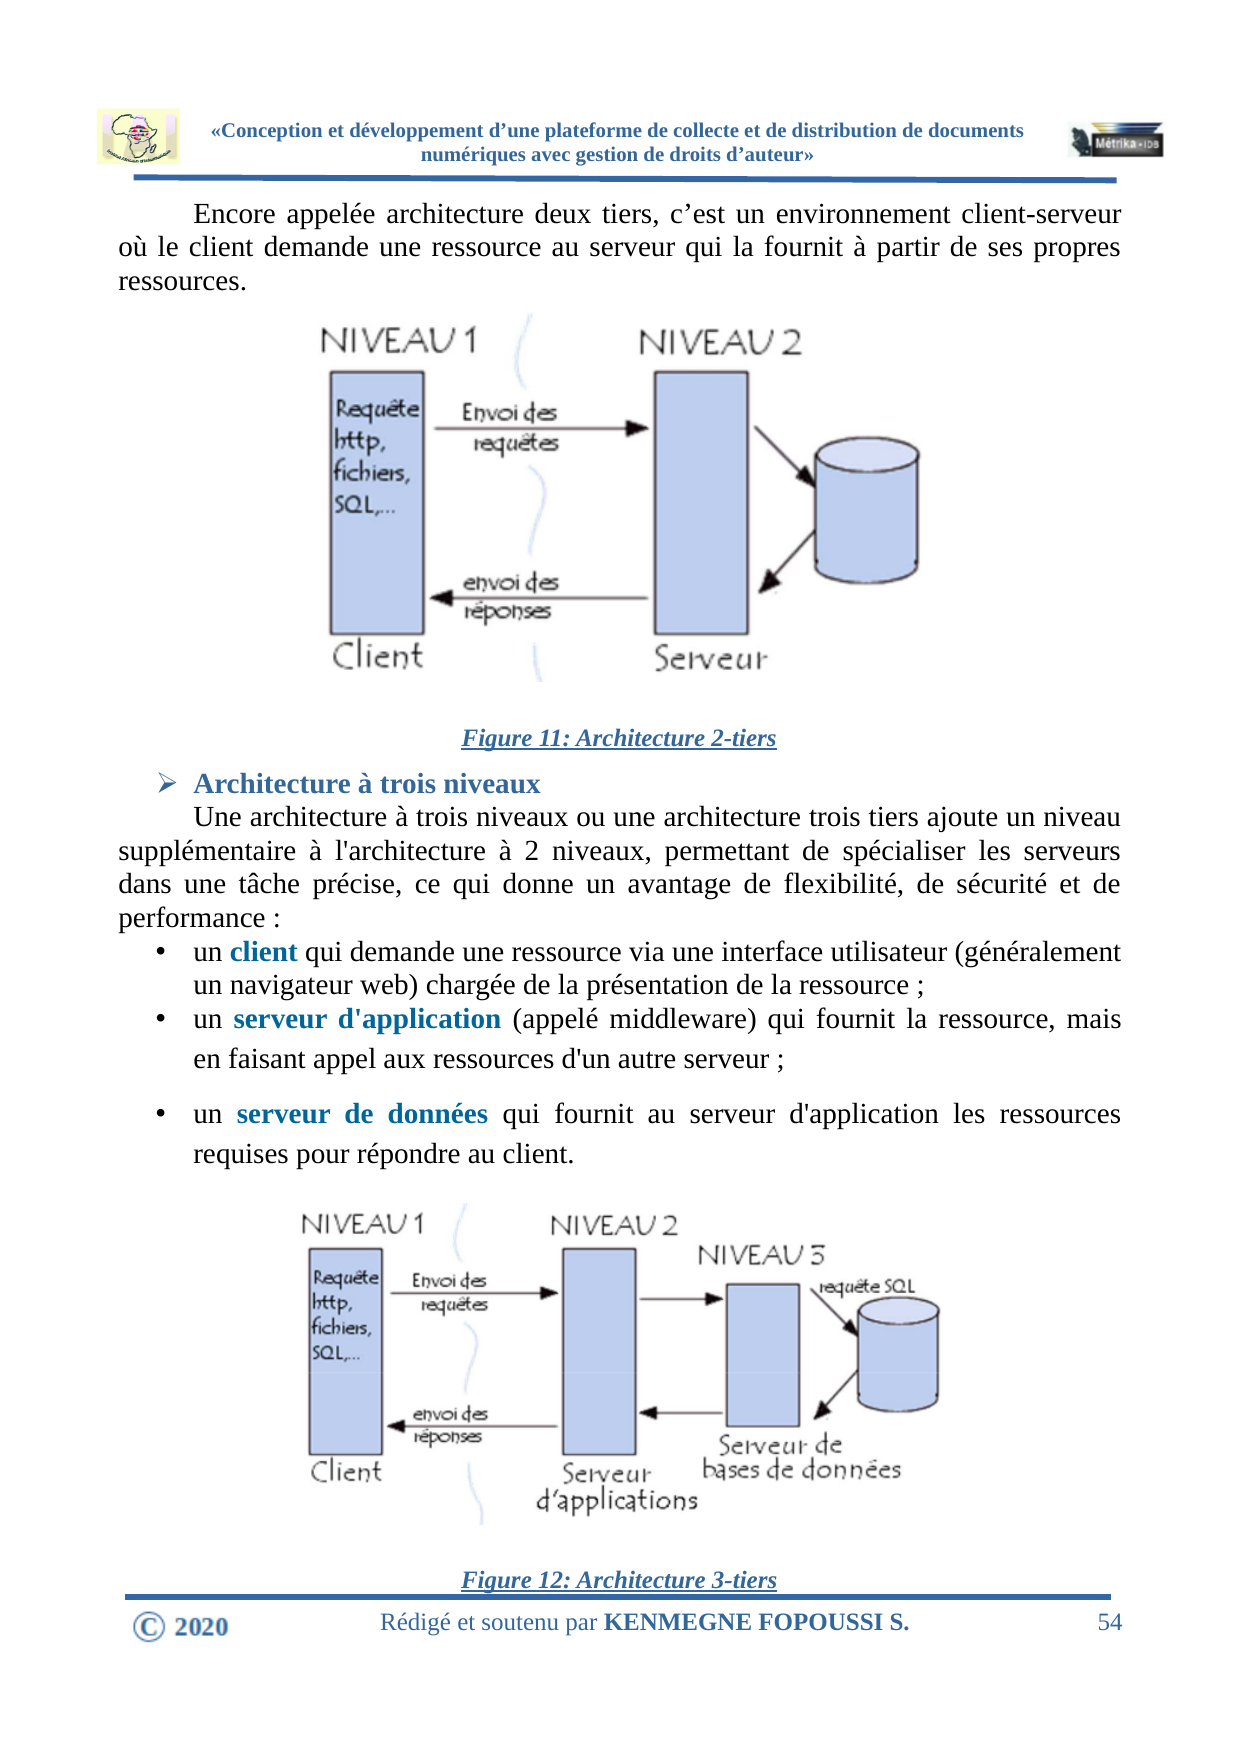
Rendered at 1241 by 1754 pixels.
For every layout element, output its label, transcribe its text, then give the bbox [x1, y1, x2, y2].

text Une architecture à trois niveaux ou une architecture trois tiers ajoute un niveau supplémentaire à l'architecture à 2 niveaux, permettant de spécialiser les serveurs dans une tâche précise, ce qui donne un avantage de flexibilité, de sécurité et de performance : [118, 799, 1122, 934]
picture [95, 107, 182, 166]
list Architecture à trois niveaux [156, 766, 1122, 799]
list un client qui demande une ressource via une interface utilisateur (généralement un navigateur web) chargée de la présentation de la ressource ; [156, 934, 1122, 1001]
list un serveur de données qui fournit au serveur d'application les ressources requises pour répondre au client. [156, 1096, 1122, 1170]
picture [311, 308, 929, 682]
text Figure 11: Architecture 2-tiers [312, 723, 928, 752]
picture [288, 1203, 952, 1525]
text Encore appelée architecture deux tiers, c’est un environnement client-serveur où le client demande une ressource au serveur qui la fournit à partir de ses propres ressources. [118, 196, 1122, 296]
text Figure 12: Architecture 3-tiers [288, 1565, 952, 1594]
picture [126, 1604, 231, 1647]
picture [1063, 116, 1168, 160]
list un serveur d'application (appelé middleware) qui fournit la ressource, mais en faisant appel aux ressources d'un autre serveur ; [156, 1001, 1122, 1075]
